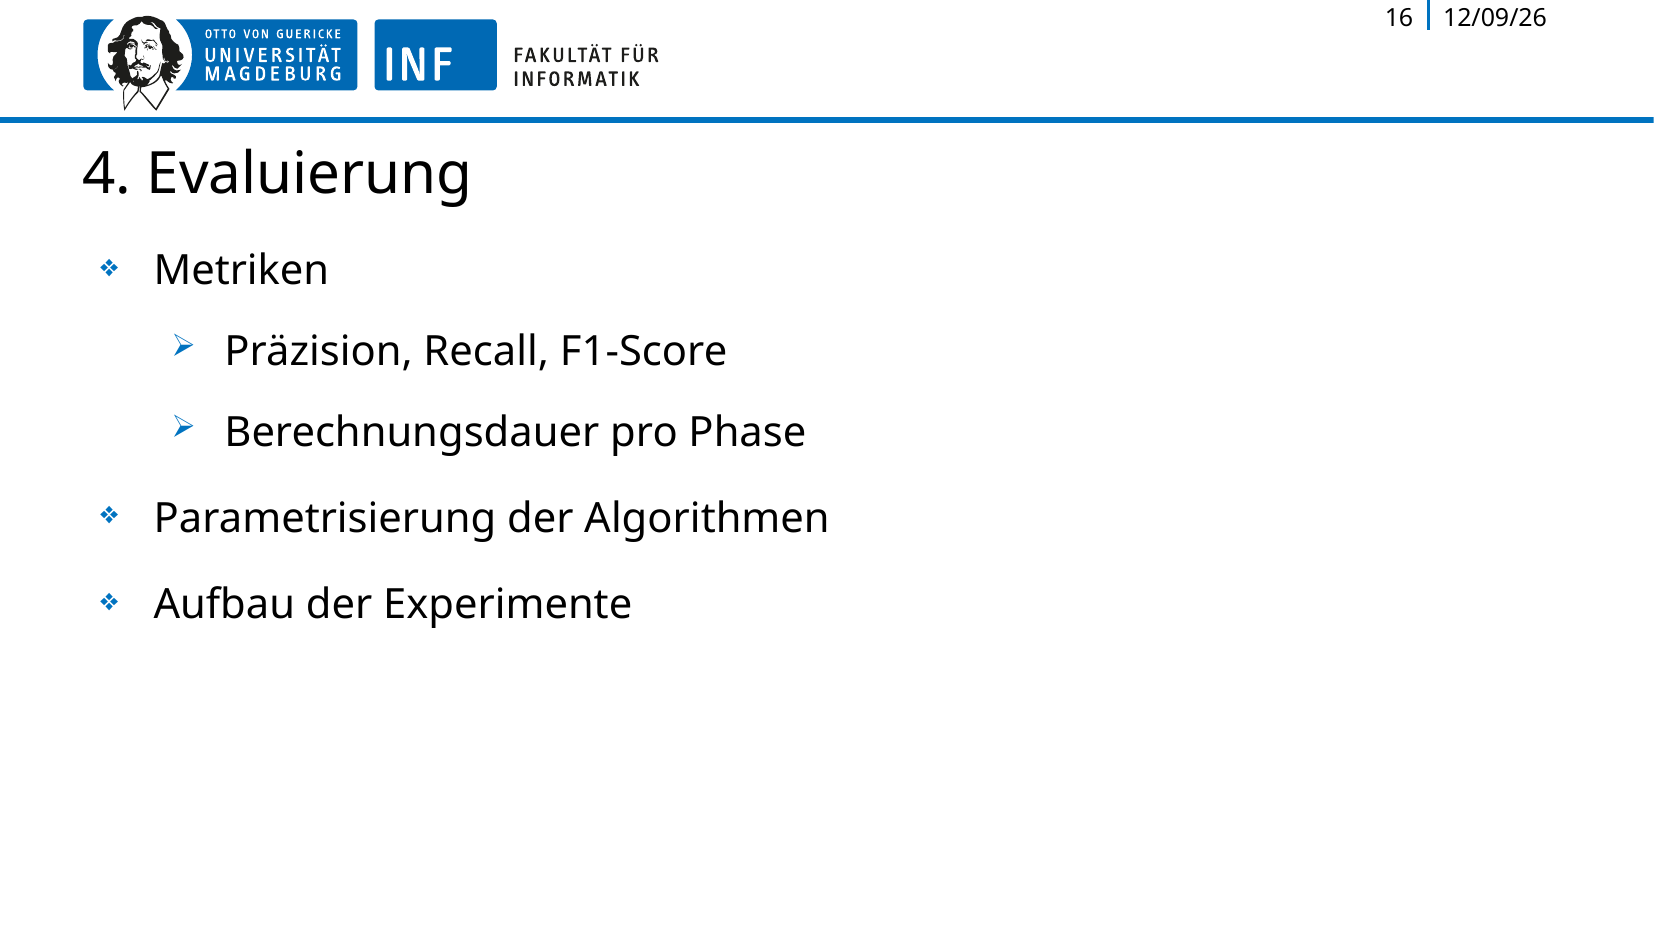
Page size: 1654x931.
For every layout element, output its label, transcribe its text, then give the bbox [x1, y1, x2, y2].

title 4. Evaluierung [82, 131, 1571, 211]
list Metriken Präzision, Recall, F1-Score Berechnungsdauer pro Phase Parametrisierung der Algorithmen Aufbau der Experimente [82, 240, 1571, 916]
